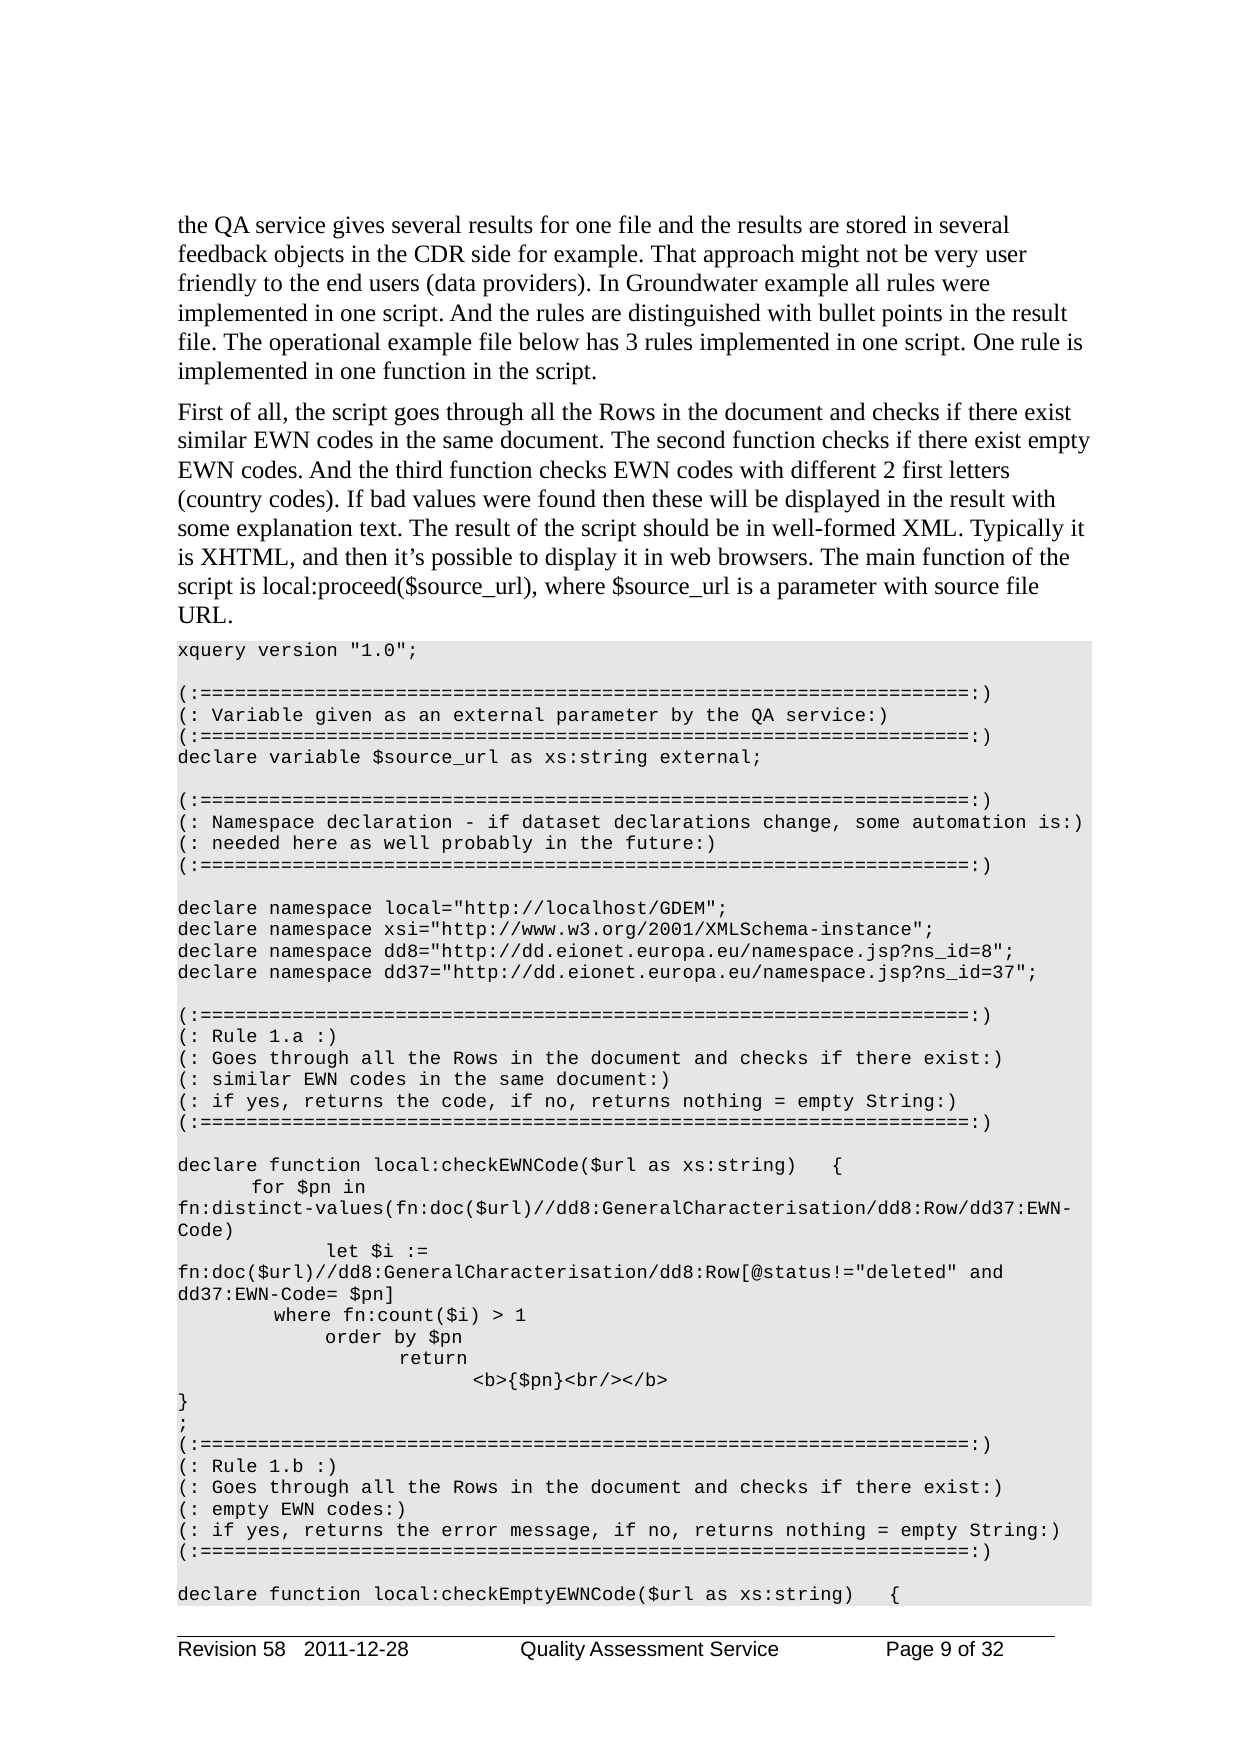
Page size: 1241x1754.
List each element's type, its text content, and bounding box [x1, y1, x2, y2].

text the QA service gives several results for one file and the results are stored in several feedback objects in the CDR side for example. That approach might not be very user friendly to the end users (data providers). In Groundwater example all rules were implemented in one script. And the rules are distinguished with bullet points in the result file. The operational example file below has 3 rules implemented in one script. One rule is implemented in one function in the script. [177, 210, 1092, 384]
list ; [177, 1413, 1092, 1434]
list declare namespace dd8="http://dd.eionet.europa.eu/namespace.jsp?ns_id=8"; [177, 941, 1092, 962]
list let $i := fn:doc($url)//dd8:GeneralCharacterisation/dd8:Row[@status!="deleted" and dd37:EWN-Code= $pn] [177, 1241, 1092, 1306]
text First of all, the script goes through all the Rows in the document and checks if there exist similar EWN codes in the same document. The second function checks if there exist empty EWN codes. And the third function checks EWN codes with different 2 first letters (country codes). If bad values were found then these will be displayed in the result with some explanation text. The result of the script should be in well-formed XML. Typically it is XHTML, and then it’s possible to display it in web browsers. The main function of the script is local:proceed($source_url), where $source_url is a parameter with source file URL. [177, 396, 1092, 629]
list (: Rule 1.b :) [177, 1456, 1092, 1477]
list (:===================================================================:) [177, 726, 1092, 748]
list (: needed here as well probably in the future:) [177, 834, 1092, 855]
list (:===================================================================:) [177, 1005, 1092, 1027]
list (:===================================================================:) [177, 791, 1092, 812]
list (: Rule 1.a :) [177, 1027, 1092, 1048]
list declare namespace dd37="http://dd.eionet.europa.eu/namespace.jsp?ns_id=37"; [177, 962, 1092, 984]
list (:===================================================================:) [177, 1434, 1092, 1456]
list declare namespace local="http://localhost/GDEM"; [177, 898, 1092, 919]
list (: Goes through all the Rows in the document and checks if there exist:) [177, 1477, 1092, 1499]
list (: Variable given as an external parameter by the QA service:) [177, 705, 1092, 726]
list (:===================================================================:) [177, 855, 1092, 877]
list (: Goes through all the Rows in the document and checks if there exist:) [177, 1048, 1092, 1070]
list order by $pn [177, 1327, 1092, 1349]
list (:===================================================================:) [177, 683, 1092, 705]
list (:===================================================================:) [177, 1542, 1092, 1563]
list (: if yes, returns the error message, if no, returns nothing = empty String:) [177, 1520, 1092, 1542]
list } [177, 1392, 1092, 1413]
list declare function local:checkEWNCode($url as xs:string) { [177, 1156, 1092, 1177]
list declare variable $source_url as xs:string external; [177, 748, 1092, 769]
list (: Namespace declaration - if dataset declarations change, some automation is:) [177, 812, 1092, 834]
list (:===================================================================:) [177, 1113, 1092, 1134]
list declare namespace xsi="http://www.w3.org/2001/XMLSchema-instance"; [177, 919, 1092, 941]
list declare function local:checkEmptyEWNCode($url as xs:string) { [177, 1585, 1092, 1606]
list return [177, 1349, 1092, 1370]
list <b>{$pn}<br/></b> [177, 1370, 1092, 1392]
list xquery version "1.0"; [177, 641, 1092, 662]
list (: empty EWN codes:) [177, 1499, 1092, 1520]
list (: similar EWN codes in the same document:) [177, 1070, 1092, 1091]
list where fn:count($i) > 1 [177, 1306, 1092, 1327]
list for $pn in fn:distinct-values(fn:doc($url)//dd8:GeneralCharacterisation/dd8:Row/dd37:EWN-Code) [177, 1177, 1092, 1241]
list (: if yes, returns the code, if no, returns nothing = empty String:) [177, 1091, 1092, 1113]
